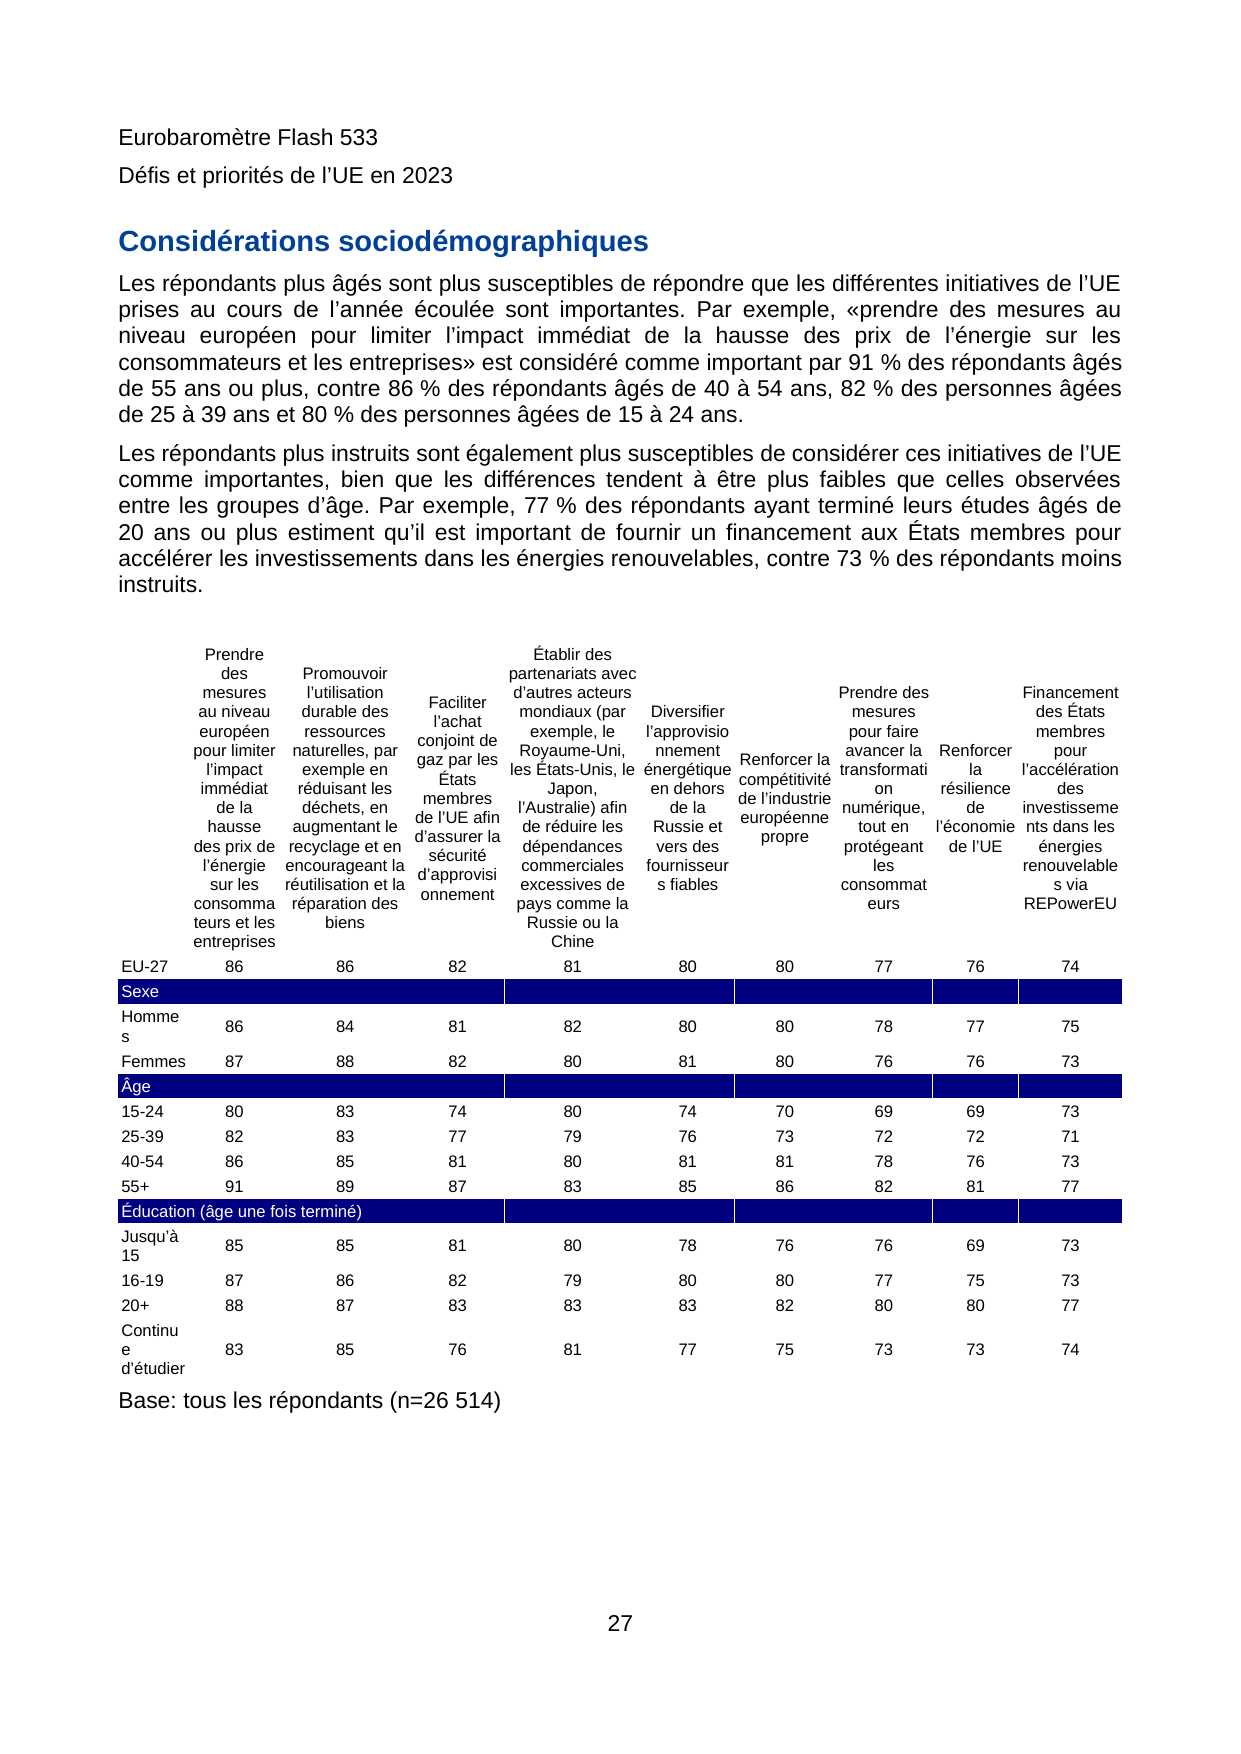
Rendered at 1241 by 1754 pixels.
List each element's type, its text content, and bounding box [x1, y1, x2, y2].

table_cell 78 [835, 1004, 932, 1048]
table_cell 69 [933, 1224, 1018, 1268]
table_cell 82 [189, 1124, 280, 1148]
table_cell 81 [933, 1174, 1018, 1198]
table_cell 79 [505, 1268, 640, 1293]
table_cell 76 [835, 1224, 932, 1268]
table_cell 76 [933, 954, 1018, 979]
table_cell 77 [640, 1318, 734, 1381]
table_cell 82 [410, 1268, 504, 1293]
table_cell [835, 1074, 932, 1098]
table_cell 75 [735, 1318, 835, 1381]
table_cell 86 [189, 1149, 280, 1173]
table_cell [640, 1074, 734, 1098]
table_cell 80 [933, 1293, 1018, 1318]
table_cell 78 [640, 1224, 734, 1268]
table_cell 80 [505, 1099, 640, 1123]
table_cell 81 [735, 1149, 835, 1173]
table_cell 79 [505, 1124, 640, 1148]
table_cell 80 [640, 1268, 734, 1293]
table_cell 74 [1019, 1318, 1122, 1381]
table_cell 40-54 [118, 1149, 189, 1173]
table_cell 85 [189, 1224, 280, 1268]
table_cell 83 [189, 1318, 280, 1381]
table_cell 86 [735, 1174, 835, 1198]
table_cell 85 [280, 1318, 410, 1381]
table_cell [933, 1074, 1018, 1098]
table_cell 77 [1019, 1293, 1122, 1318]
table_cell 80 [835, 1293, 932, 1318]
table_cell 81 [410, 1004, 504, 1048]
table_cell 80 [505, 1149, 640, 1173]
table_cell [735, 1199, 835, 1223]
table_cell 76 [933, 1149, 1018, 1173]
table_cell 69 [835, 1099, 932, 1123]
table_cell 74 [640, 1099, 734, 1123]
table_cell 75 [933, 1268, 1018, 1293]
table_cell 87 [189, 1268, 280, 1293]
table_cell 77 [933, 1004, 1018, 1048]
table_cell 83 [410, 1293, 504, 1318]
table_cell 55+ [118, 1174, 189, 1198]
table_cell Continue d’étudier [118, 1318, 189, 1381]
table_cell [735, 1074, 835, 1098]
table_cell 81 [640, 1149, 734, 1173]
table_cell 73 [1019, 1149, 1122, 1173]
table_cell 77 [835, 1268, 932, 1293]
table_cell 73 [1019, 1049, 1122, 1073]
table_cell 76 [933, 1049, 1018, 1073]
table_cell 86 [189, 1004, 280, 1048]
table_cell 89 [280, 1174, 410, 1198]
table_cell 80 [505, 1224, 640, 1268]
table_cell 73 [1019, 1099, 1122, 1123]
table_cell 83 [505, 1293, 640, 1318]
table_cell [505, 979, 640, 1004]
table_header Établir des partenariats avec d’autres acteurs mondiaux (par exemple, le Royaume-Uni, les États-Unis, le Japon, l’Australie) afin de réduire les dépendances commerciales excessives de pays comme la Russie ou la Chine [505, 642, 640, 954]
table_header [118, 642, 189, 954]
table_cell 88 [280, 1049, 410, 1073]
table_cell 73 [735, 1124, 835, 1148]
table_cell 91 [189, 1174, 280, 1198]
table_cell 81 [410, 1224, 504, 1268]
table_cell [1019, 1074, 1122, 1098]
table_cell 85 [280, 1224, 410, 1268]
table_header Diversifier l’approvisionnement énergétique en dehors de la Russie et vers des fournisseurs fiables [640, 642, 734, 954]
table_cell 71 [1019, 1124, 1122, 1148]
table_cell 20+ [118, 1293, 189, 1318]
table_cell 70 [735, 1099, 835, 1123]
table_cell EU-27 [118, 954, 189, 979]
table_cell 76 [410, 1318, 504, 1381]
table_cell 83 [505, 1174, 640, 1198]
table_header Faciliter l’achat conjoint de gaz par les États membres de l’UE afin d’assurer la sécurité d’approvisionnement [410, 642, 504, 954]
table_cell 82 [410, 954, 504, 979]
table_cell 84 [280, 1004, 410, 1048]
table_cell 80 [735, 1268, 835, 1293]
table_cell 83 [280, 1124, 410, 1148]
text Les répondants plus instruits sont également plus susceptibles de considérer ces initiatives de l’UE comme importantes, bien que les différences tendent à être plus faibles que celles observées entre les groupes d’âge. Par exemple, 77 % des répondants ayant terminé leurs études âgés de 20 ans ou plus estiment qu’il est important de fournir un financement aux États membres pour accélérer les investissements dans les énergies renouvelables, contre 73 % des répondants moins instruits. [118, 439, 1122, 598]
table_cell [640, 1199, 734, 1223]
table_cell 73 [1019, 1224, 1122, 1268]
table_cell Hommes [118, 1004, 189, 1048]
table_cell 80 [735, 954, 835, 979]
table_cell Éducation (âge une fois terminé) [118, 1199, 504, 1223]
table_cell 72 [835, 1124, 932, 1148]
table_cell 76 [835, 1049, 932, 1073]
table_cell [835, 1199, 932, 1223]
table_cell 82 [505, 1004, 640, 1048]
table_cell Femmes [118, 1049, 189, 1073]
table_header Promouvoir l’utilisation durable des ressources naturelles, par exemple en réduisant les déchets, en augmentant le recyclage et en encourageant la réutilisation et la réparation des biens [280, 642, 410, 954]
table_cell 81 [505, 1318, 640, 1381]
table_cell 81 [410, 1149, 504, 1173]
table_cell 85 [640, 1174, 734, 1198]
table_cell 76 [735, 1224, 835, 1268]
table_cell 81 [640, 1049, 734, 1073]
table_cell 75 [1019, 1004, 1122, 1048]
table_cell 86 [280, 954, 410, 979]
table_cell [835, 979, 932, 1004]
table_header Prendre des mesures pour faire avancer la transformation numérique, tout en protégeant les consommateurs [835, 642, 932, 954]
table_header Renforcer la résilience de l’économie de l’UE [933, 642, 1018, 954]
table_cell 80 [189, 1099, 280, 1123]
table_cell 80 [640, 1004, 734, 1048]
table_cell 73 [1019, 1268, 1122, 1293]
text Les répondants plus âgés sont plus susceptibles de répondre que les différentes initiatives de l’UE prises au cours de l’année écoulée sont importantes. Par exemple, «prendre des mesures au niveau européen pour limiter l’impact immédiat de la hausse des prix de l’énergie sur les consommateurs et les entreprises» est considéré comme important par 91 % des répondants âgés de 55 ans ou plus, contre 86 % des répondants âgés de 40 à 54 ans, 82 % des personnes âgées de 25 à 39 ans et 80 % des personnes âgées de 15 à 24 ans. [118, 269, 1122, 428]
text Considérations sociodémographiques [118, 224, 1122, 258]
table_cell 86 [189, 954, 280, 979]
table_cell 80 [735, 1004, 835, 1048]
table_cell 25-39 [118, 1124, 189, 1148]
table_cell [505, 1074, 640, 1098]
table_cell 80 [505, 1049, 640, 1073]
table_cell Sexe [118, 979, 504, 1004]
table_cell 77 [835, 954, 932, 979]
table_cell 87 [280, 1293, 410, 1318]
table_cell 69 [933, 1099, 1018, 1123]
table_cell 77 [1019, 1174, 1122, 1198]
table_cell 74 [410, 1099, 504, 1123]
table_cell 80 [735, 1049, 835, 1073]
table_cell 87 [410, 1174, 504, 1198]
table_cell 82 [835, 1174, 932, 1198]
table_cell 80 [640, 954, 734, 979]
table_cell 76 [640, 1124, 734, 1148]
text Base: tous les répondants (n=26 514) [118, 1387, 1122, 1413]
table_cell [933, 1199, 1018, 1223]
table_header Financement des États membres pour l’accélération des investissements dans les énergies renouvelables via REPowerEU [1019, 642, 1122, 954]
table_cell 16-19 [118, 1268, 189, 1293]
table_cell Âge [118, 1074, 504, 1098]
table_cell 78 [835, 1149, 932, 1173]
table_cell 83 [640, 1293, 734, 1318]
table_header Prendre des mesures au niveau européen pour limiter l’impact immédiat de la hausse des prix de l’énergie sur les consommateurs et les entreprises [189, 642, 280, 954]
table_cell 73 [933, 1318, 1018, 1381]
table_cell 77 [410, 1124, 504, 1148]
table_cell 73 [835, 1318, 932, 1381]
table_cell 83 [280, 1099, 410, 1123]
table_cell [1019, 1199, 1122, 1223]
table_cell 82 [735, 1293, 835, 1318]
table_cell 88 [189, 1293, 280, 1318]
table_cell [933, 979, 1018, 1004]
table_cell 85 [280, 1149, 410, 1173]
table_cell 74 [1019, 954, 1122, 979]
table_cell [1019, 979, 1122, 1004]
table_header Renforcer la compétitivité de l’industrie européenne propre [735, 642, 835, 954]
table_cell [735, 979, 835, 1004]
table_cell 15-24 [118, 1099, 189, 1123]
table_cell 81 [505, 954, 640, 979]
table_cell [505, 1199, 640, 1223]
table_cell 82 [410, 1049, 504, 1073]
table_cell Jusqu’à 15 [118, 1224, 189, 1268]
table_cell 72 [933, 1124, 1018, 1148]
table_cell 87 [189, 1049, 280, 1073]
table_cell [640, 979, 734, 1004]
table_cell 86 [280, 1268, 410, 1293]
